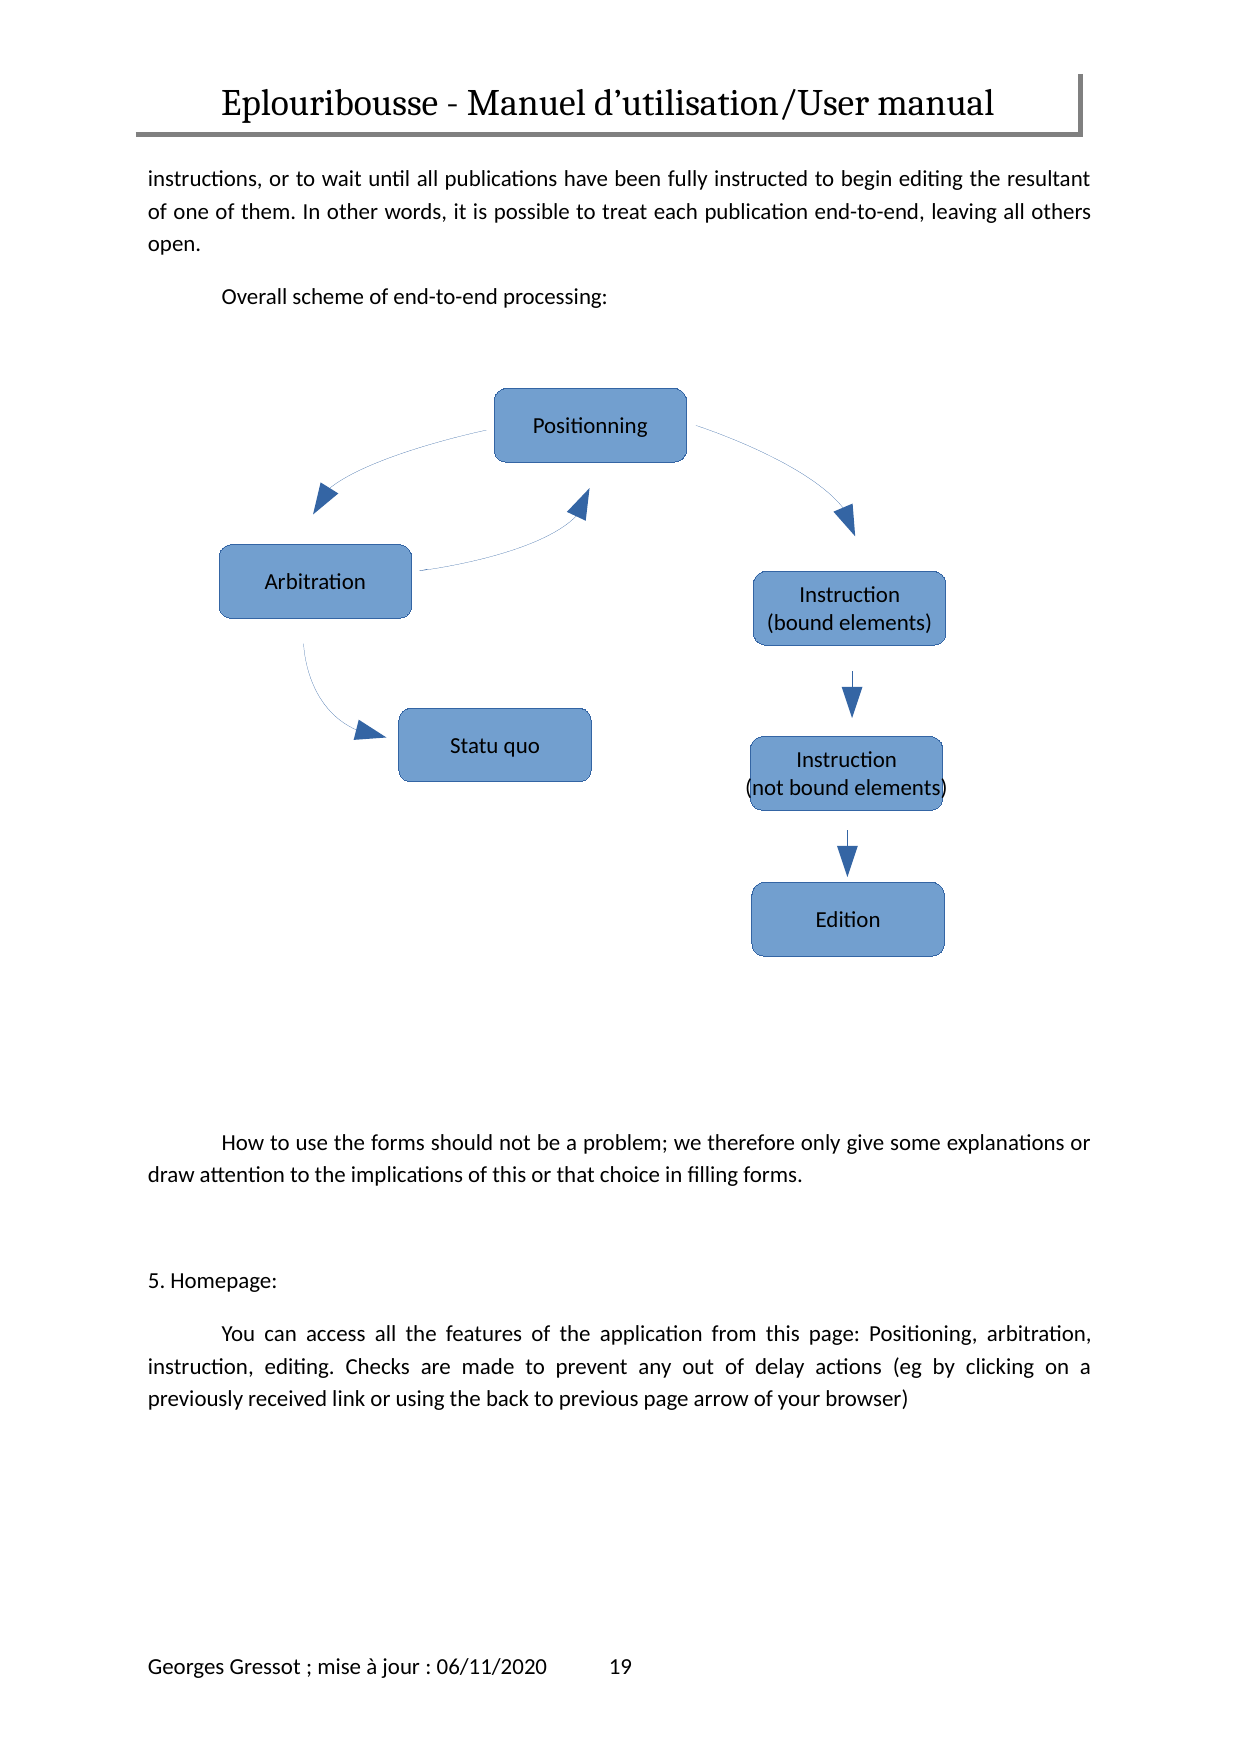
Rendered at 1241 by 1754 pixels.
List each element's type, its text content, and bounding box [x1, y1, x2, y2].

text Overall scheme of end-to-end processing: [148, 282, 1093, 310]
text 5. Homepage: [148, 1267, 1093, 1294]
text How to use the forms should not be a problem; we therefore only give some explanations or draw attention to the implications of this or that choice in filling forms. [148, 1128, 1093, 1188]
text instructions, or to wait until all publications have been fully instructed to begin editing the resultant of one of them. In other words, it is possible to treat each publication end-to-end, leaving all others open. [148, 164, 1093, 257]
text You can access all the features of the application from this page: Positioning, arbitration, instruction, editing. Checks are made to prevent any out of delay actions (eg by clicking on a previously received link or using the back to previous page arrow of your browser) [148, 1319, 1093, 1412]
